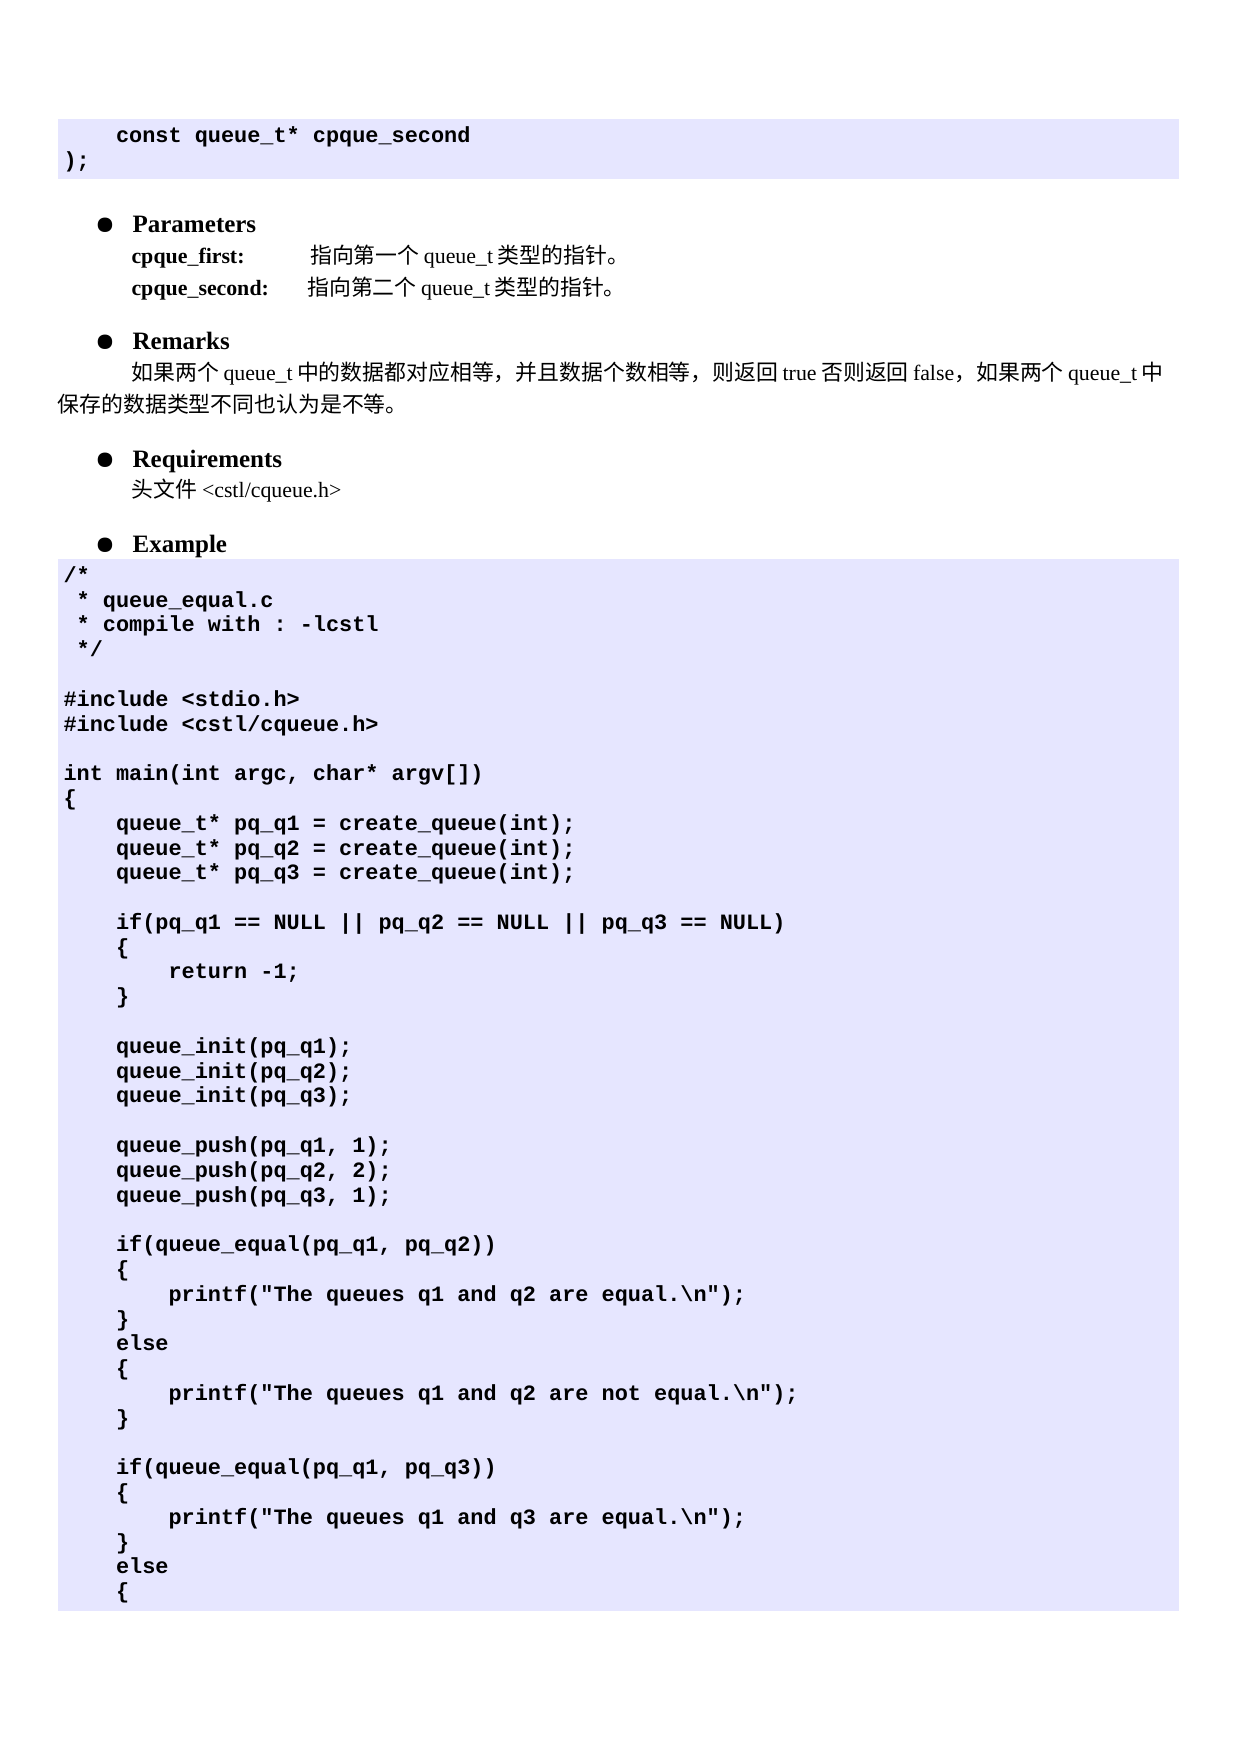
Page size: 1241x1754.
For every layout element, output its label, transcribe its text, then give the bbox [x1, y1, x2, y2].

list Remarks [95, 326, 1179, 355]
list Requirements [95, 444, 1179, 472]
list Example [95, 529, 1179, 558]
table_header /* * queue_equal.c * compile with : -lcstl */ #include <stdio.h> #include <cstl/cqueue.h> int main(int argc, char* argv[]) { queue_t* pq_q1 = create_queue(int); queue_t* pq_q2 = create_queue(int); queue_t* pq_q3 = create_queue(int); if(pq_q1 == NULL || pq_q2 == NULL || pq_q3 == NULL) { return -1; } queue_init(pq_q1); queue_init(pq_q2); queue_init(pq_q3); queue_push(pq_q1, 1); queue_push(pq_q2, 2); queue_push(pq_q3, 1); if(queue_equal(pq_q1, pq_q2)) { printf("The queues q1 and q2 are equal.\n"); } else { printf("The queues q1 and q2 are not equal.\n"); } if(queue_equal(pq_q1, pq_q3)) { printf("The queues q1 and q3 are equal.\n"); } else { [58, 559, 1179, 1611]
text 头文件 <cstl/cqueue.h> [57, 472, 1179, 504]
table_header const queue_t* cpque_second ); [58, 119, 1179, 179]
list Parameters [95, 209, 1179, 238]
text cpque_first: 指向第一个queue_t类型的指针。 [57, 238, 1179, 269]
text cpque_second: 指向第二个queue_t类型的指针。 [57, 269, 1179, 301]
text 如果两个queue_t中的数据都对应相等，并且数据个数相等，则返回true否则返回false，如果两个queue_t中保存的数据类型不同也认为是不等。 [57, 355, 1179, 418]
